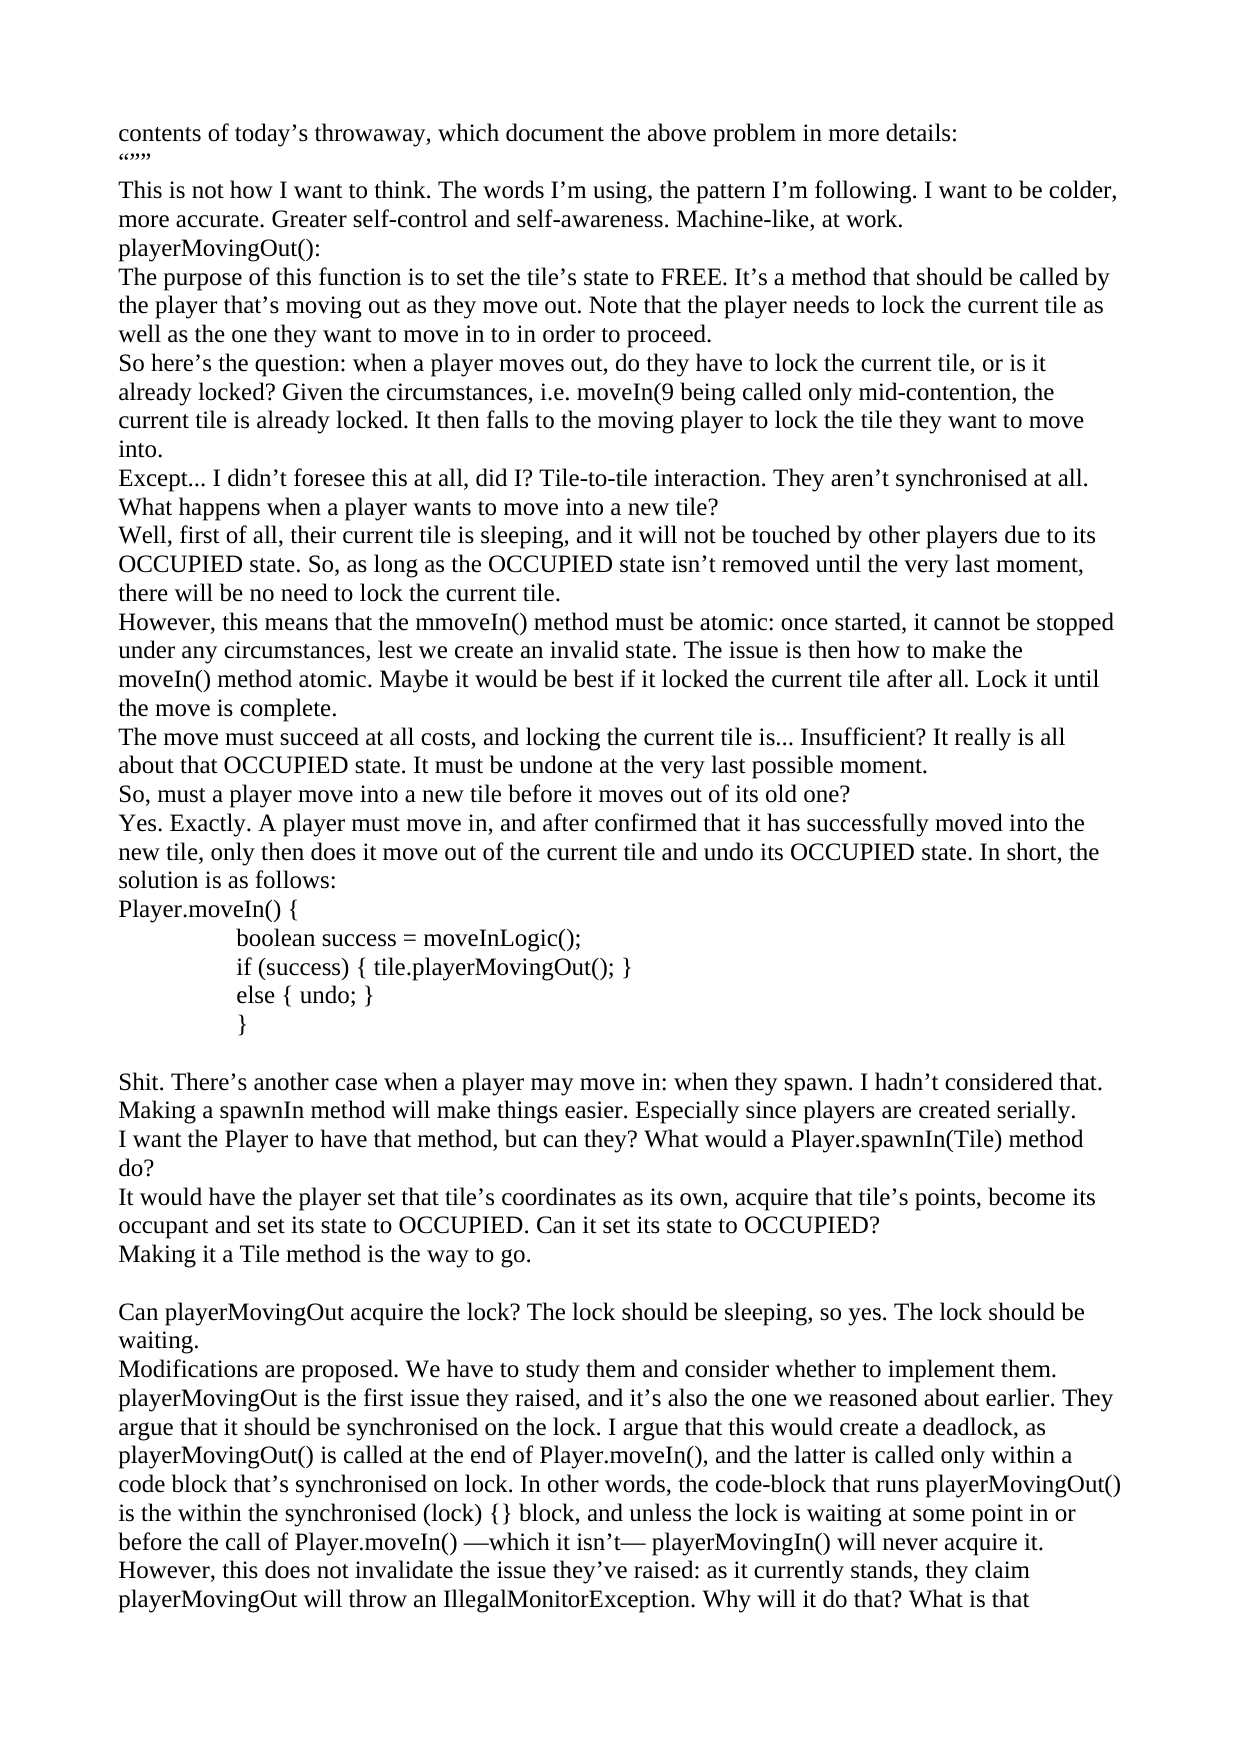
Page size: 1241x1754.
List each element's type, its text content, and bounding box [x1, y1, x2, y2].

text The move must succeed at all costs, and locking the current tile is... Insufficient? It really is all about that OCCUPIED state. It must be undone at the very last possible moment. [118, 722, 1122, 779]
text boolean success = moveInLogic(); [118, 923, 1122, 952]
text I want the Player to have that method, but can they? What would a Player.spawnIn(Tile) method do? [118, 1124, 1122, 1182]
text “”” [118, 147, 1122, 176]
text Yes. Exactly. A player must move in, and after confirmed that it has successfully moved into the new tile, only then does it move out of the current tile and undo its OCCUPIED state. In short, the solution is as follows: [118, 808, 1122, 894]
text Can playerMovingOut acquire the lock? The lock should be sleeping, so yes. The lock should be waiting. [118, 1297, 1122, 1354]
text However, this means that the mmoveIn() method must be atomic: once started, it cannot be stopped under any circumstances, lest we create an invalid state. The issue is then how to make the moveIn() method atomic. Maybe it would be best if it locked the current tile after all. Lock it until the move is complete. [118, 607, 1122, 722]
text This is not how I want to think. The words I’m using, the pattern I’m following. I want to be colder, more accurate. Greater self-control and self-awareness. Machine-like, at work. [118, 176, 1122, 233]
text The purpose of this function is to set the tile’s state to FREE. It’s a method that should be called by the player that’s moving out as they move out. Note that the player needs to lock the current tile as well as the one they want to move in to in order to proceed. [118, 262, 1122, 348]
text Making it a Tile method is the way to go. [118, 1239, 1122, 1268]
text Modifications are proposed. We have to study them and consider whether to implement them. playerMovingOut is the first issue they raised, and it’s also the one we reasoned about earlier. They argue that it should be synchronised on the lock. I argue that this would create a deadlock, as playerMovingOut() is called at the end of Player.moveIn(), and the latter is called only within a code block that’s synchronised on lock. In other words, the code-block that runs playerMovingOut() is the within the synchronised (lock) {} block, and unless the lock is waiting at some point in or before the call of Player.moveIn() —which it isn’t— playerMovingIn() will never acquire it. [118, 1354, 1122, 1556]
text Player.moveIn() { [118, 894, 1122, 923]
text However, this does not invalidate the issue they’ve raised: as it currently stands, they claim playerMovingOut will throw an IllegalMonitorException. Why will it do that? What is that [118, 1556, 1122, 1613]
text Shit. There’s another case when a player may move in: when they spawn. I hadn’t considered that. Making a spawnIn method will make things easier. Especially since players are created serially. [118, 1067, 1122, 1124]
text Except... I didn’t foresee this at all, did I? Tile-to-tile interaction. They aren’t synchronised at all. What happens when a player wants to move into a new tile? [118, 463, 1122, 521]
text Well, first of all, their current tile is sleeping, and it will not be touched by other players due to its OCCUPIED state. So, as long as the OCCUPIED state isn’t removed until the very last moment, there will be no need to lock the current tile. [118, 521, 1122, 607]
text } [118, 1009, 1122, 1038]
text So here’s the question: when a player moves out, do they have to lock the current tile, or is it already locked? Given the circumstances, i.e. moveIn(9 being called only mid-contention, the current tile is already locked. It then falls to the moving player to lock the tile they want to move into. [118, 348, 1122, 463]
text So, must a player move into a new tile before it moves out of its old one? [118, 779, 1122, 808]
text else { undo; } [118, 981, 1122, 1009]
text if (success) { tile.playerMovingOut(); } [118, 952, 1122, 981]
text It would have the player set that tile’s coordinates as its own, acquire that tile’s points, become its occupant and set its state to OCCUPIED. Can it set its state to OCCUPIED? [118, 1182, 1122, 1239]
text playerMovingOut(): [118, 233, 1122, 262]
text contents of today’s throwaway, which document the above problem in more details: [118, 118, 1122, 147]
